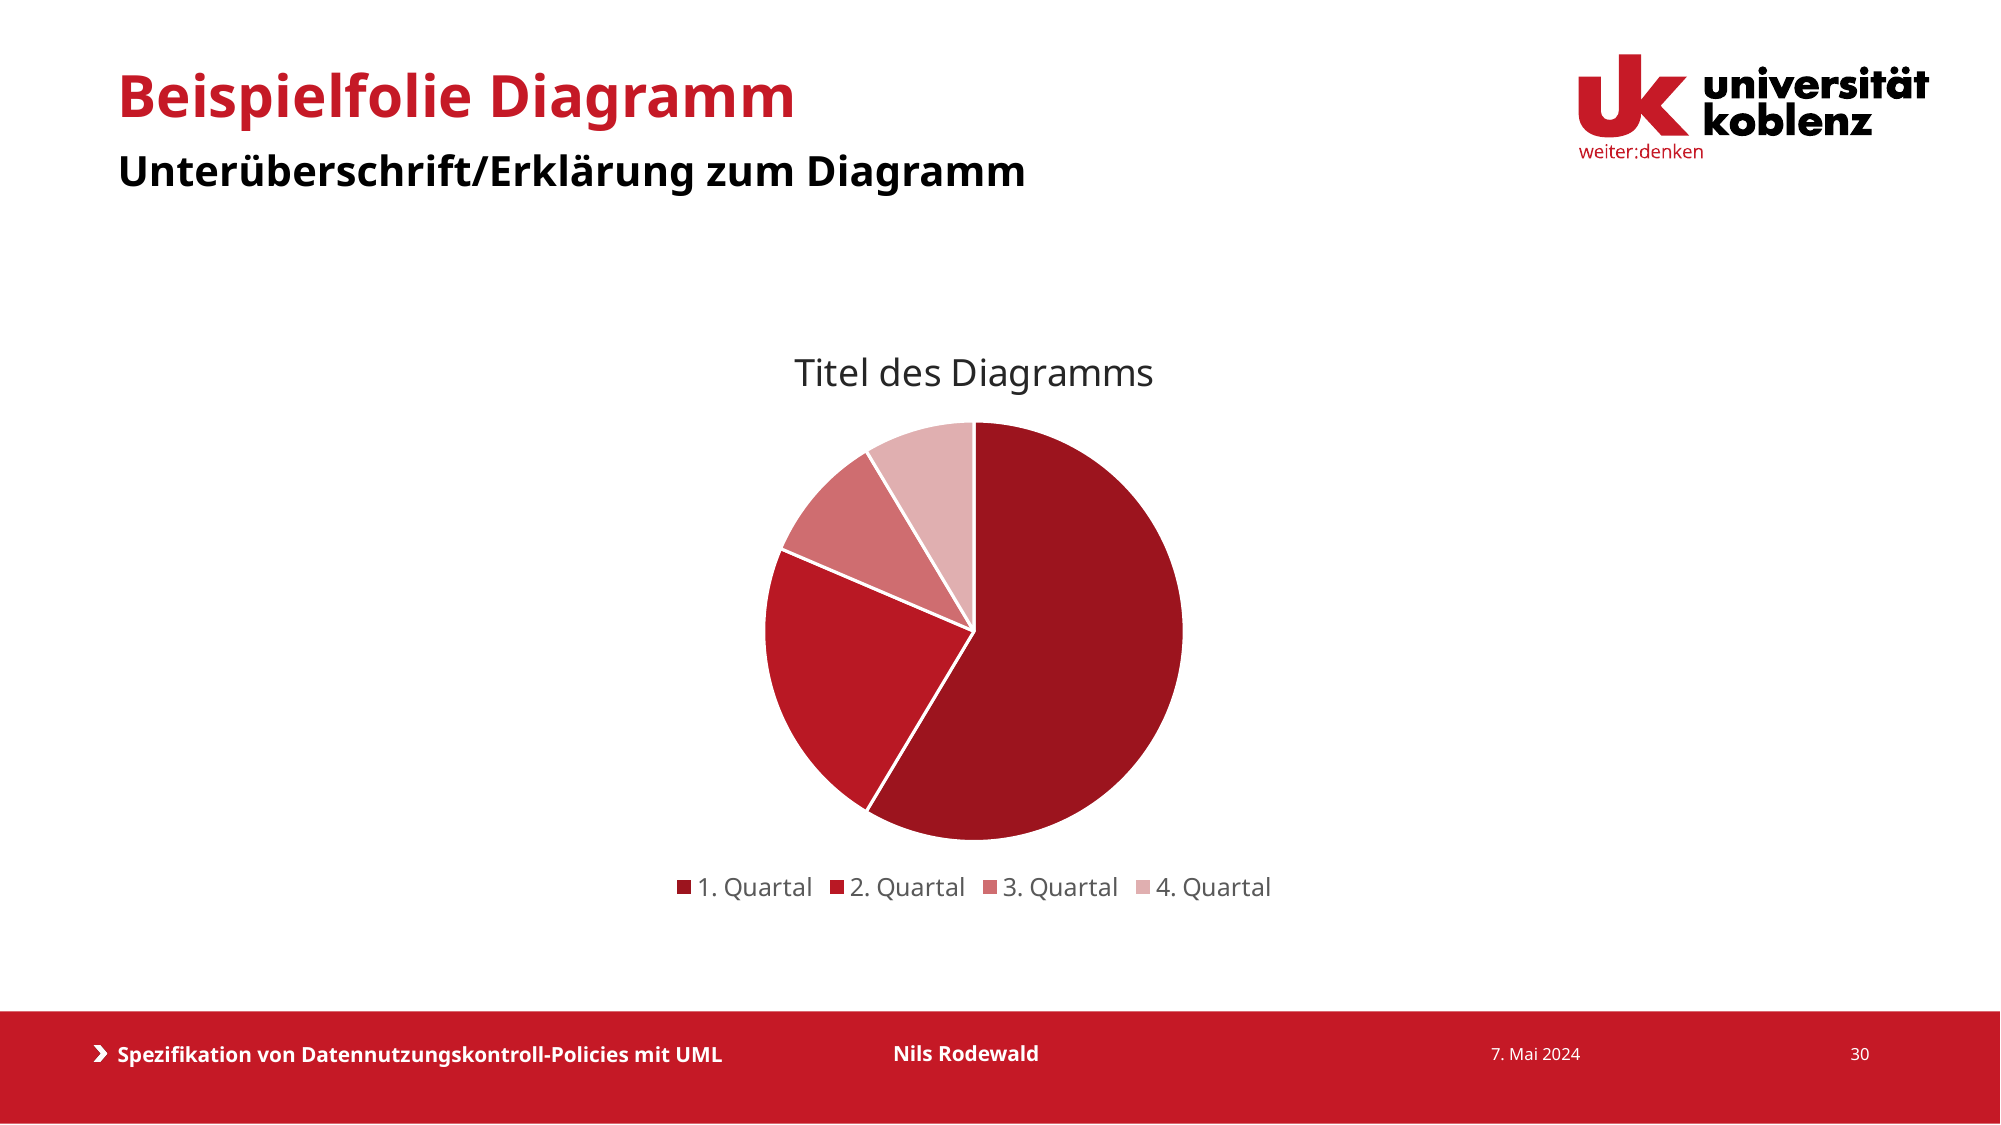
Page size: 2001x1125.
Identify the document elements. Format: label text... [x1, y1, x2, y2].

chart [327, 315, 1621, 911]
list Unterüberschrift/Erklärung zum Diagramm [102, 137, 1828, 238]
title Beispielfolie Diagramm [102, 59, 1828, 137]
